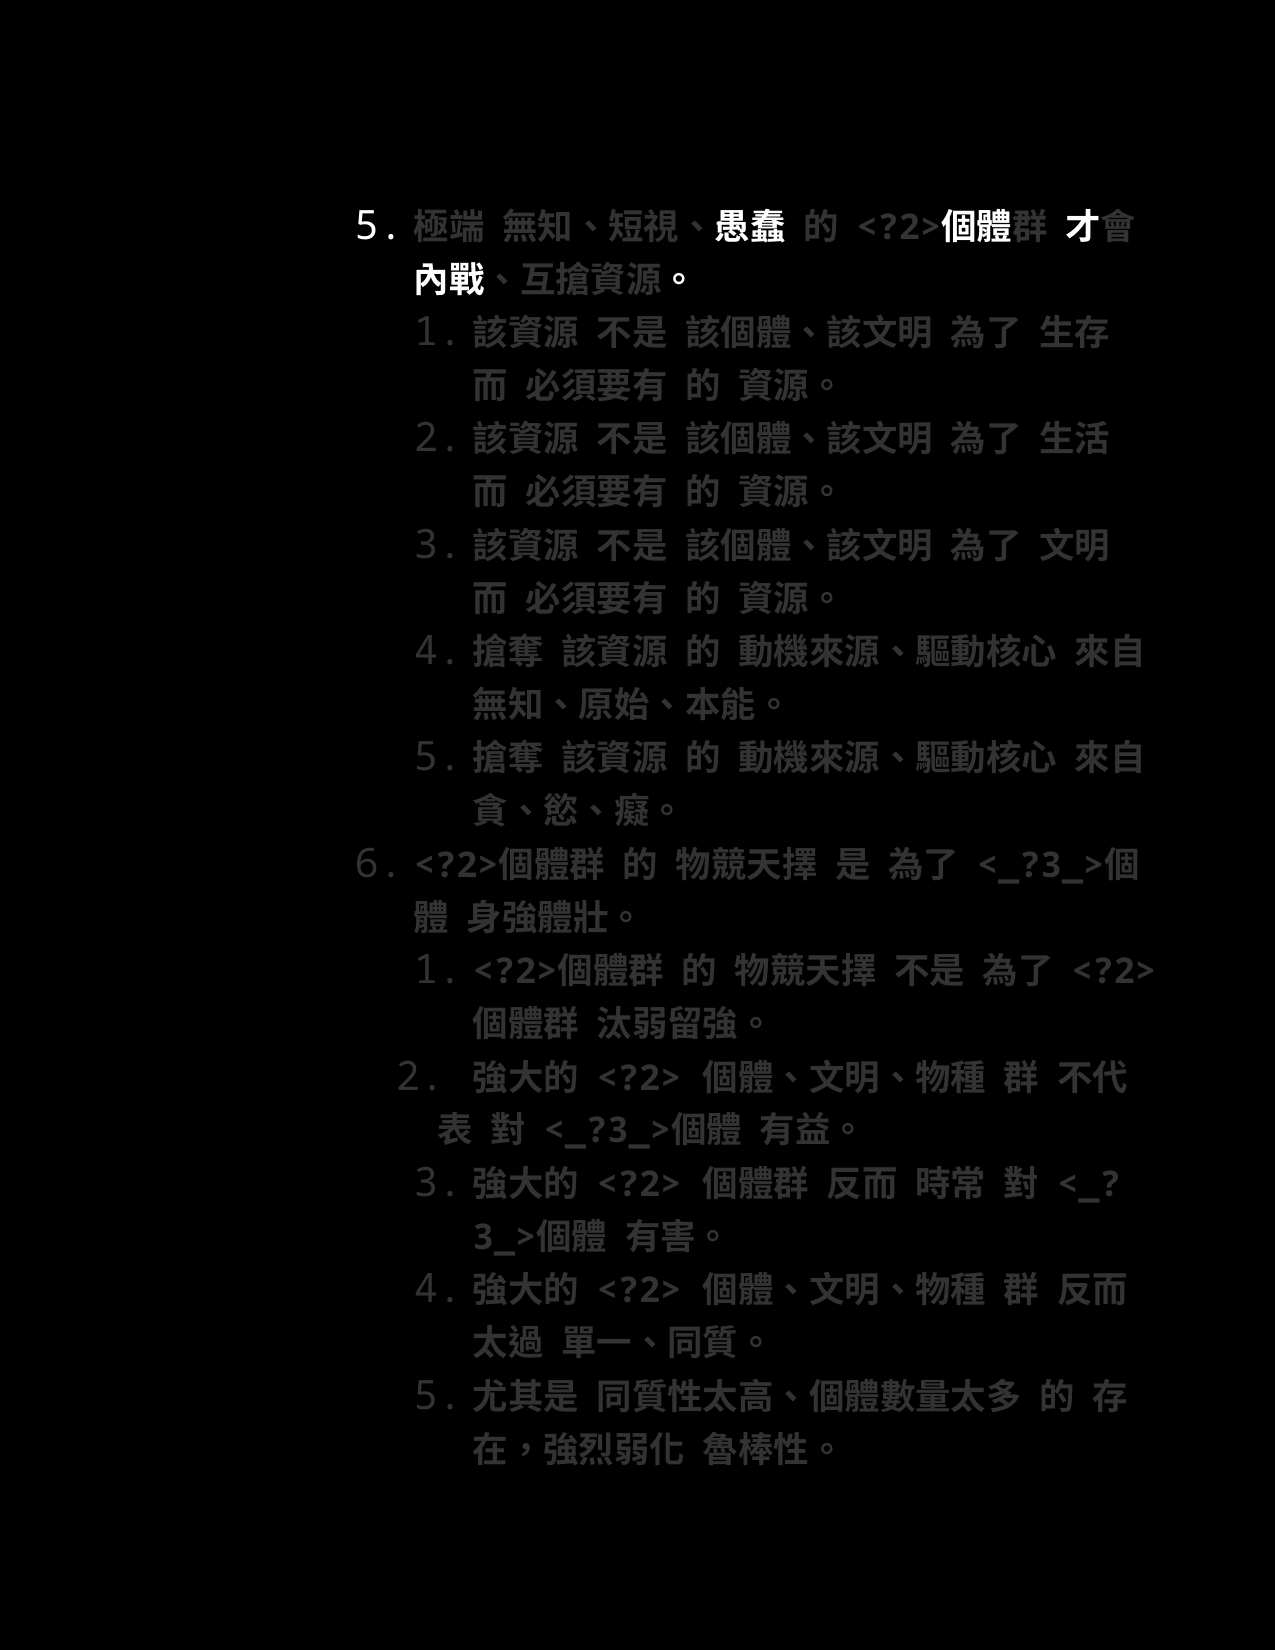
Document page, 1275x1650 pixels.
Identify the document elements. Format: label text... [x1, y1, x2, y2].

list 搶奪 該資源 的 動機來源、驅動核心 來自 無知、原始、本能。 [413, 621, 1157, 728]
list 該資源 不是 該個體、該文明 為了 生活 而 必須要有 的 資源。 [413, 408, 1157, 515]
list 強大的 <?2> 個體、文明、物種 群 不代表 對 <_?3_>個體 有益。 [396, 1047, 1157, 1153]
list 該資源 不是 該個體、該文明 為了 文明 而 必須要有 的 資源。 [413, 515, 1157, 621]
list 尤其是 同質性太高、個體數量太多 的 存在，強烈弱化 魯棒性。 [413, 1366, 1157, 1472]
list 強大的 <?2> 個體群 反而 時常 對 <_?3_>個體 有害。 [413, 1153, 1157, 1259]
list <?2>個體群 的 物競天擇 是 為了 <_?3_>個體 身強體壯。 [354, 834, 1157, 940]
list <?2>個體群 的 物競天擇 不是 為了 <?2>個體群 汰弱留強。 [413, 940, 1157, 1047]
list 該資源 不是 該個體、該文明 為了 生存 而 必須要有 的 資源。 [413, 302, 1157, 408]
list 極端 無知、短視、愚蠢 的 <?2>個體群 才會 內戰、互搶資源。 [354, 196, 1157, 302]
list 強大的 <?2> 個體、文明、物種 群 反而 太過 單一、同質。 [413, 1259, 1157, 1366]
list 搶奪 該資源 的 動機來源、驅動核心 來自 貪、慾、癡。 [413, 728, 1157, 834]
